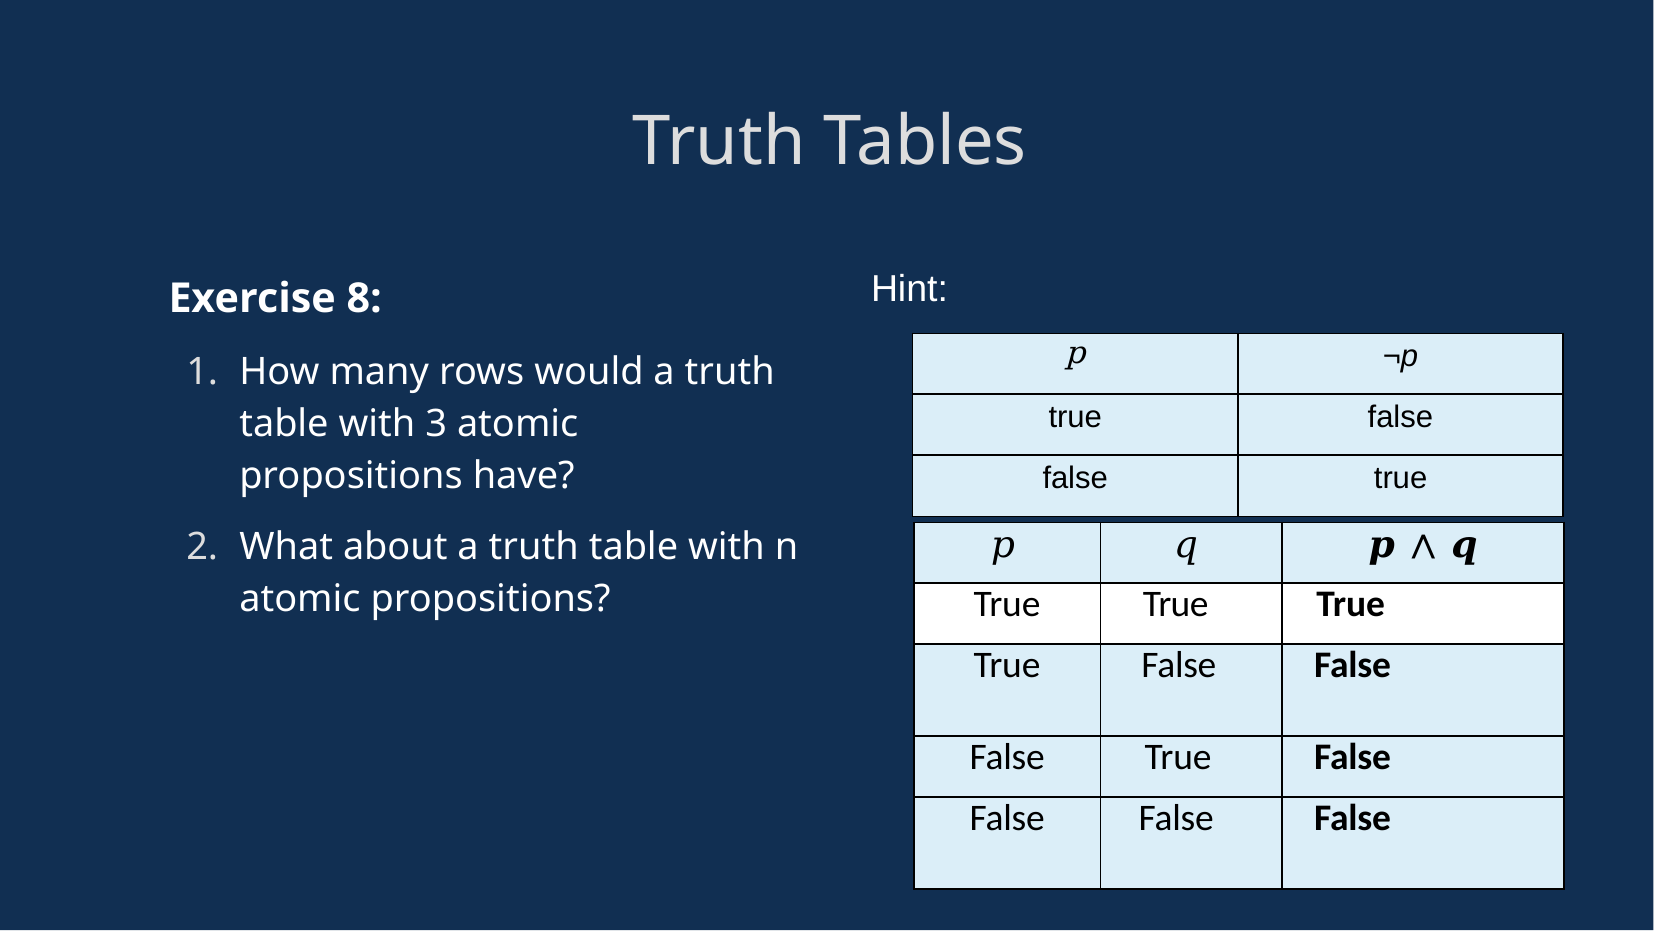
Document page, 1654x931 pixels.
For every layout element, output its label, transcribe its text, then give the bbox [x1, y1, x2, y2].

table_cell False [1283, 798, 1563, 888]
table_cell True [1101, 584, 1281, 643]
table_cell true [913, 395, 1237, 454]
table_cell False [915, 798, 1100, 888]
table_cell False [915, 737, 1100, 796]
table_cell false [1239, 395, 1562, 454]
table_cell False [1283, 737, 1563, 796]
table_cell True [1101, 737, 1281, 796]
table_cell true [1239, 456, 1562, 516]
table_cell False [1283, 645, 1563, 735]
list Exercise 8: How many rows would a truth table with 3 atomic propositions have? What about a truth table with n atomic propositions? [97, 268, 813, 806]
table_cell False [1101, 798, 1281, 888]
table_header 𝑞 [1101, 523, 1281, 582]
table_cell false [913, 456, 1237, 516]
table_cell False [1101, 645, 1281, 735]
table_cell True [915, 584, 1100, 643]
text_box Hint: [856, 259, 963, 317]
title Truth Tables [97, 56, 1563, 220]
table_cell True [1283, 584, 1563, 643]
table_header p [913, 334, 1237, 393]
table_header 𝑝 [915, 523, 1100, 582]
table_cell True [915, 645, 1100, 735]
table_header ¬p [1239, 334, 1562, 393]
table_header 𝒑 ∧ 𝒒 [1283, 523, 1563, 582]
